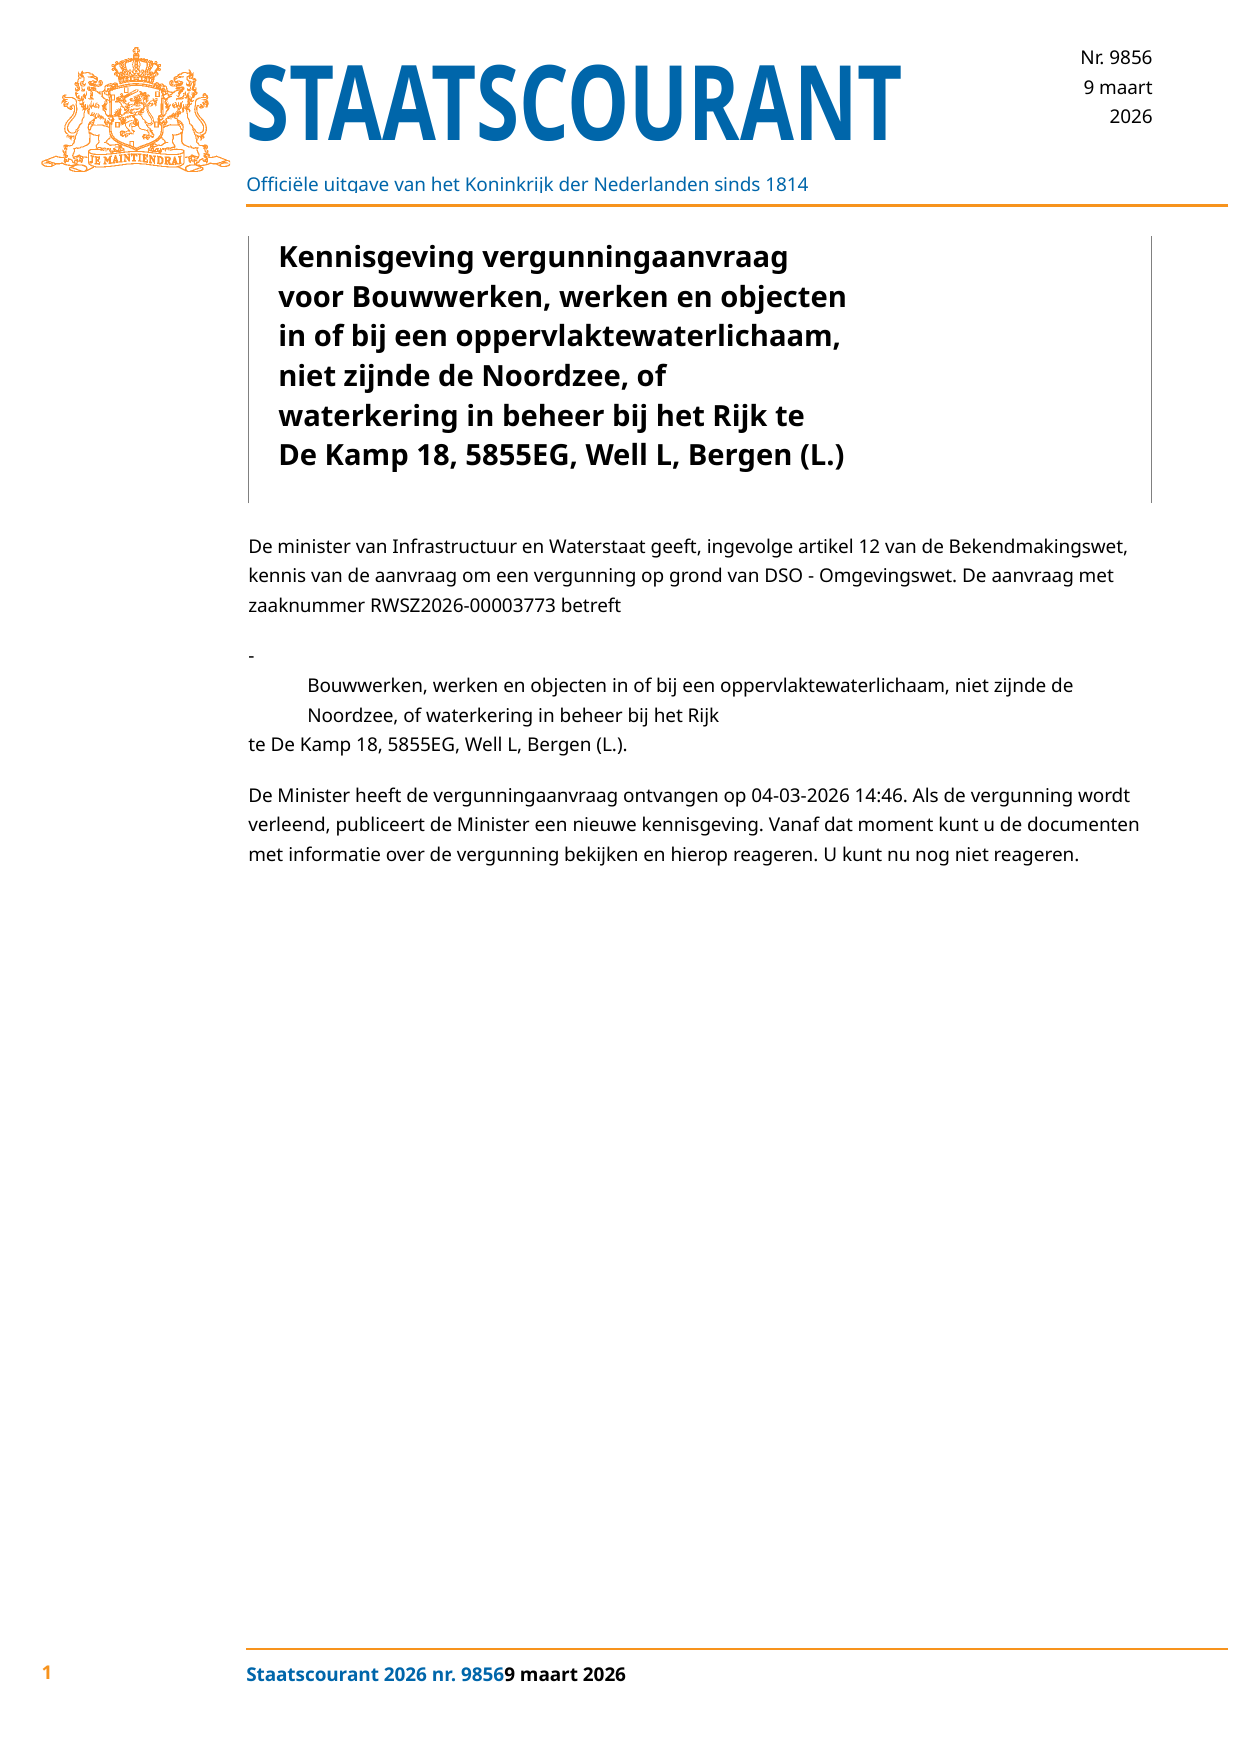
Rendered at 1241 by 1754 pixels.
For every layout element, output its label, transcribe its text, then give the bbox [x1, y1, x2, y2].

text De minister van Infrastructuur en Waterstaat geeft, ingevolge artikel 12 van de Bekendmakingswet, kennis van de aanvraag om een vergunning op grond van DSO - Omgevingswet. De aanvraag met zaaknummer RWSZ2026-00003773 betreft [248, 533, 1152, 618]
table_header [1090, 236, 1151, 413]
list Bouwwerken, werken en objecten in of bij een oppervlaktewaterlichaam, niet zijnde de Noordzee, of waterkering in beheer bij het Rijk [248, 672, 1152, 727]
text De Minister heeft de vergunningaanvraag ontvangen op 04-03-2026 14:46. Als de vergunning wordt verleend, publiceert de Minister een nieuwe kennisgeving. Vanaf dat moment kunt u de documenten met informatie over de vergunning bekijken en hierop reageren. U kunt nu nog niet reageren. [248, 782, 1152, 867]
picture [912, 236, 1090, 414]
text te De Kamp 18, 5855EG, Well L, Bergen (L.). [248, 731, 1152, 757]
picture [41, 47, 231, 172]
table_header Kennisgeving vergunningaanvraag voor Bouwwerken, werken en objecten in of bij een oppervlaktewaterlichaam, niet zijnde de Noordzee, of waterkering in beheer bij het Rijk te De Kamp 18, 5855EG, Well L, Bergen (L.) [249, 236, 850, 503]
table_header [850, 414, 1151, 503]
table_header [850, 236, 912, 413]
